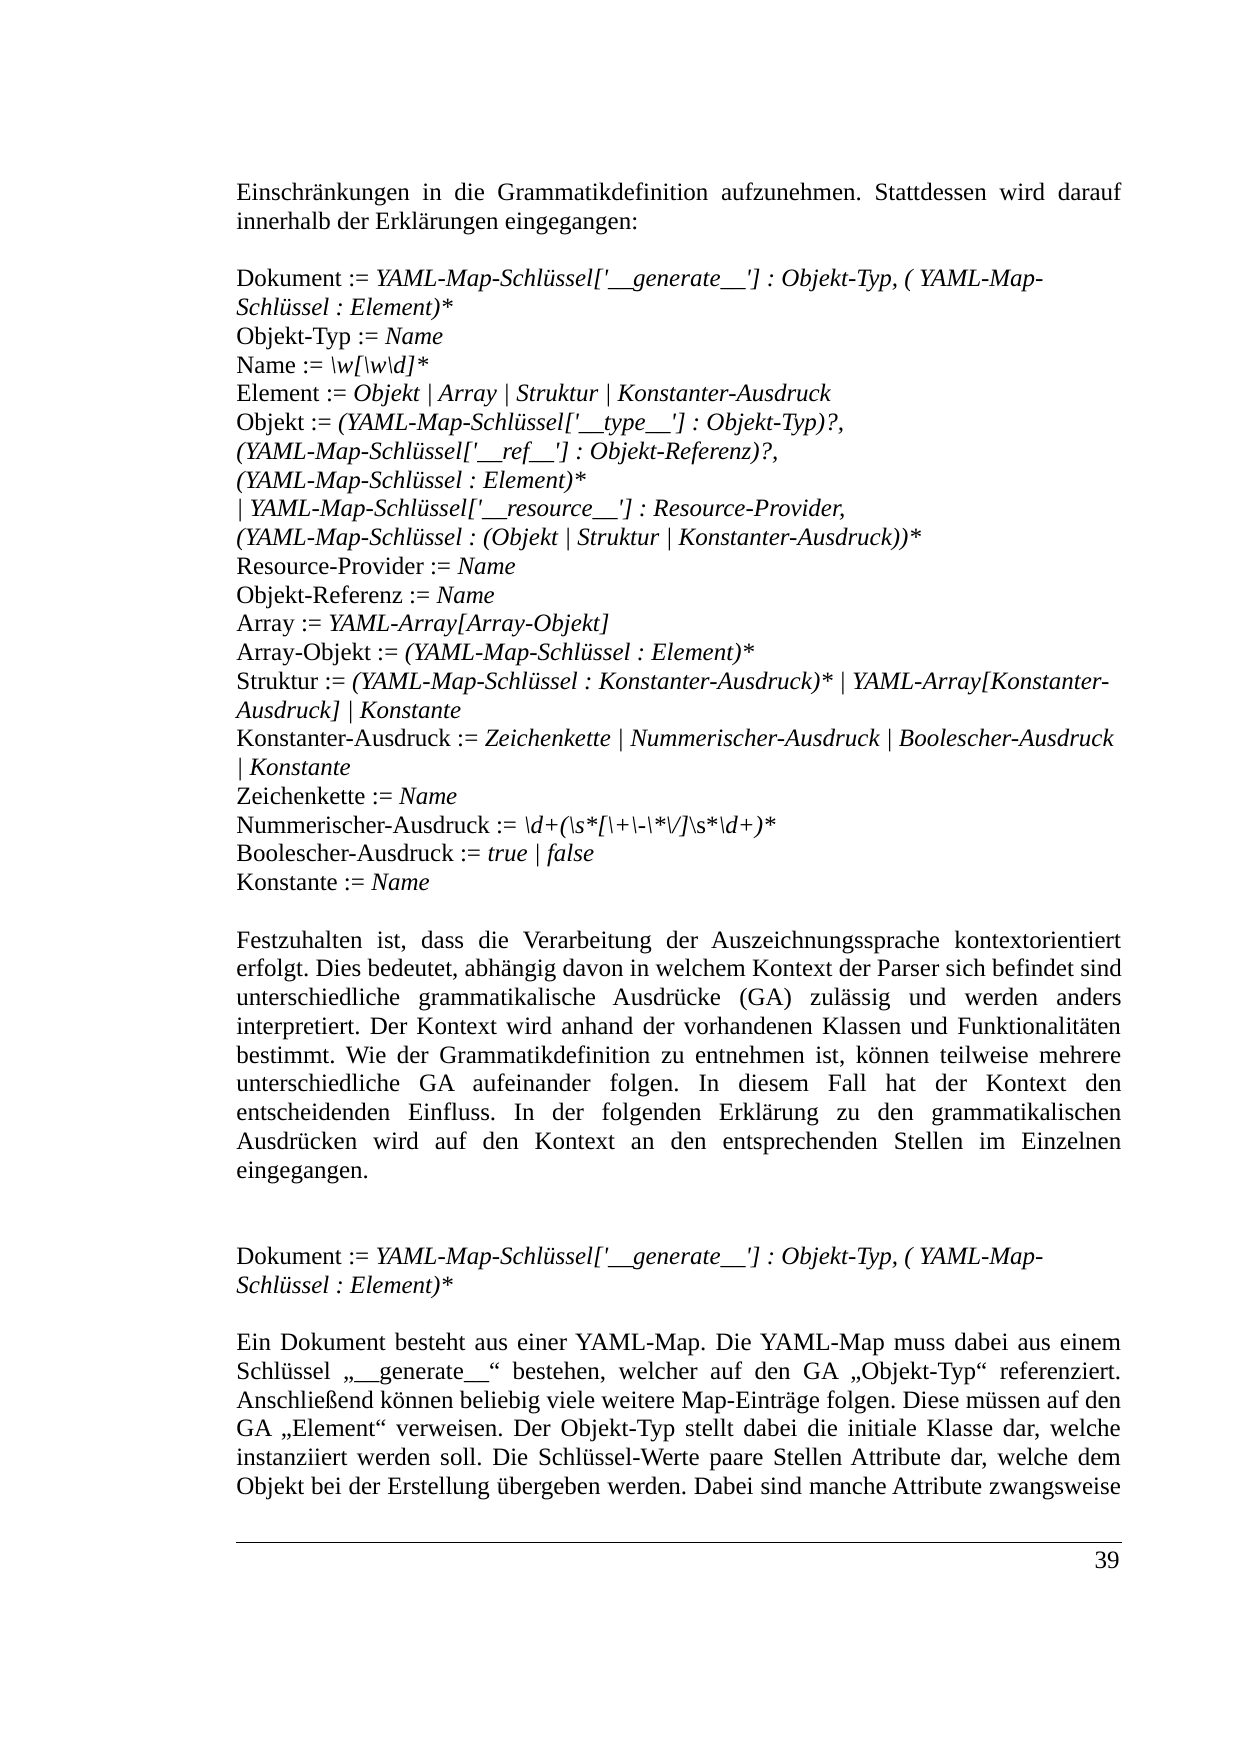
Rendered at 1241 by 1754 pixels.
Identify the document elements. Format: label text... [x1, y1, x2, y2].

text Festzuhalten ist, dass die Verarbeitung der Auszeichnungssprache kontextorientiert erfolgt. Dies bedeutet, abhängig davon in welchem Kontext der Parser sich befindet sind unterschiedliche grammatikalische Ausdrücke (GA) zulässig und werden anders interpretiert. Der Kontext wird anhand der vorhandenen Klassen und Funktionalitäten bestimmt. Wie der Grammatikdefinition zu entnehmen ist, können teilweise mehrere unterschiedliche GA aufeinander folgen. In diesem Fall hat der Kontext den entscheidenden Einfluss. In der folgenden Erklärung zu den grammatikalischen Ausdrücken wird auf den Kontext an den entsprechenden Stellen im Einzelnen eingegangen. [236, 925, 1122, 1183]
text Einschränkungen in die Grammatikdefinition aufzunehmen. Stattdessen wird darauf innerhalb der Erklärungen eingegangen: [236, 177, 1122, 235]
text Ein Dokument besteht aus einer YAML-Map. Die YAML-Map muss dabei aus einem Schlüssel „__generate__“ bestehen, welcher auf den GA „Objekt-Typ“ referenziert. Anschließend können beliebig viele weitere Map-Einträge folgen. Diese müssen auf den GA „Element“ verweisen. Der Objekt-Typ stellt dabei die initiale Klasse dar, welche instanziiert werden soll. Die Schlüssel-Werte paare Stellen Attribute dar, welche dem Objekt bei der Erstellung übergeben werden. Dabei sind manche Attribute zwangsweise [236, 1327, 1122, 1500]
text Dokument := YAML-Map-Schlüssel['__generate__'] : Objekt-Typ, ( YAML-Map-Schlüssel : Element)* [236, 1241, 1122, 1298]
text Dokument := YAML-Map-Schlüssel['__generate__'] : Objekt-Typ, ( YAML-Map-Schlüssel : Element)* Objekt-Typ := Name Name := \w[\w\d]* Element := Objekt | Array | Struktur | Konstanter-Ausdruck Objekt := (YAML-Map-Schlüssel['__type__'] : Objekt-Typ)?, (YAML-Map-Schlüssel['__ref__'] : Objekt-Referenz)?, (YAML-Map-Schlüssel : Element)* | YAML-Map-Schlüssel['__resource__'] : Resource-Provider, (YAML-Map-Schlüssel : (Objekt | Struktur | Konstanter-Ausdruck))* Resource-Provider := Name Objekt-Referenz := Name Array := YAML-Array[Array-Objekt] Array-Objekt := (YAML-Map-Schlüssel : Element)* Struktur := (YAML-Map-Schlüssel : Konstanter-Ausdruck)* | YAML-Array[Konstanter-Ausdruck] | Konstante Konstanter-Ausdruck := Zeichenkette | Nummerischer-Ausdruck | Boolescher-Ausdruck | Konstante Zeichenkette := Name Nummerischer-Ausdruck := \d+(\s*[\+\-\*\/]\s*\d+)* Boolescher-Ausdruck := true | false Konstante := Name [236, 263, 1122, 896]
